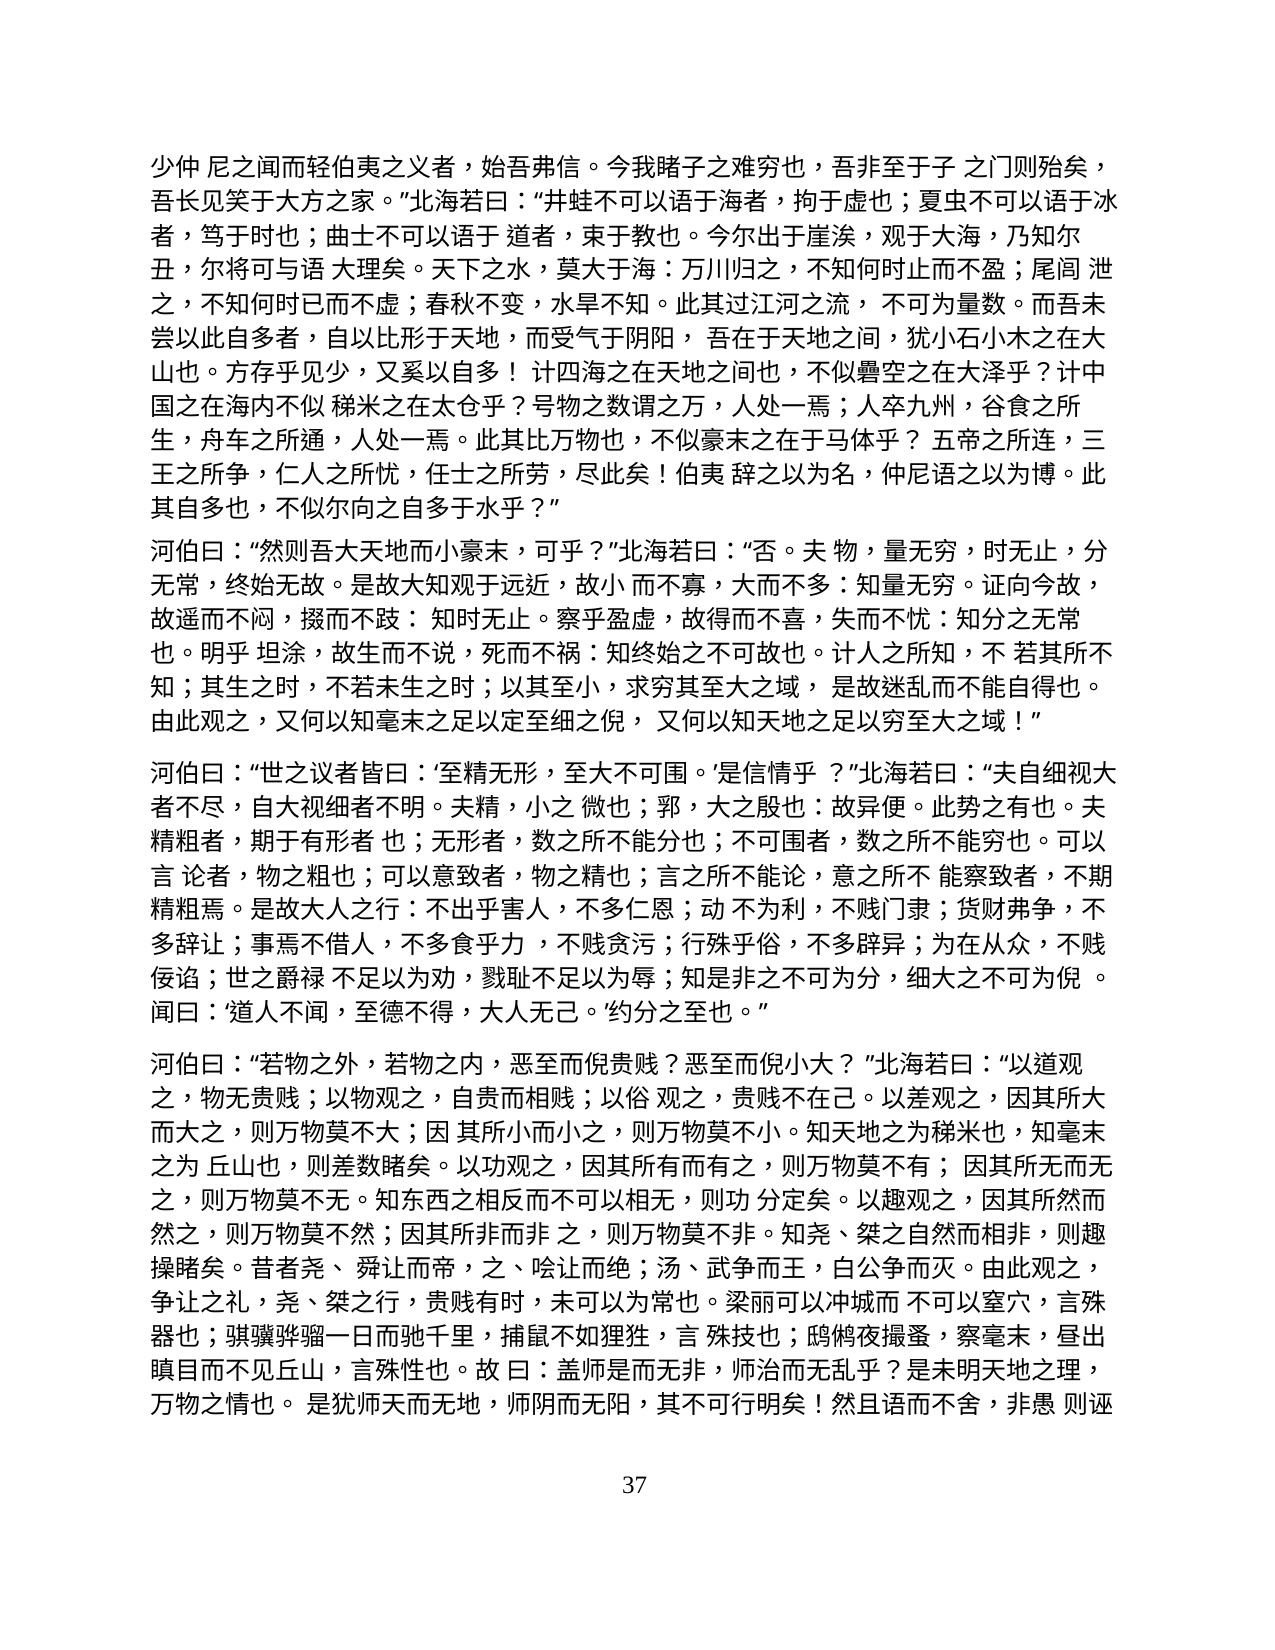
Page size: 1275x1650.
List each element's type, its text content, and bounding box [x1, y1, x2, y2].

text 河伯曰：“世之议者皆曰：‘至精无形，至大不可围。’是信情乎 ？”北海若曰：“夫自细视大者不尽，自大视细者不明。夫精，小之 微也；郛，大之殷也：故异便。此势之有也。夫精粗者，期于有形者 也；无形者，数之所不能分也；不可围者，数之所不能穷也。可以言 论者，物之粗也；可以意致者，物之精也；言之所不能论，意之所不 能察致者，不期精粗焉。是故大人之行：不出乎害人，不多仁恩；动 不为利，不贱门隶；货财弗争，不多辞让；事焉不借人，不多食乎力 ，不贱贪污；行殊乎俗，不多辟异；为在从众，不贱佞谄；世之爵禄 不足以为劝，戮耻不足以为辱；知是非之不可为分，细大之不可为倪 。闻曰：‘道人不闻，至德不得，大人无己。’约分之至也。” [150, 756, 1125, 1028]
text 河伯曰：“若物之外，若物之内，恶至而倪贵贱？恶至而倪小大？ ”北海若曰：“以道观之，物无贵贱；以物观之，自贵而相贱；以俗 观之，贵贱不在己。以差观之，因其所大而大之，则万物莫不大；因 其所小而小之，则万物莫不小。知天地之为稊米也，知毫末之为 丘山也，则差数睹矣。以功观之，因其所有而有之，则万物莫不有； 因其所无而无之，则万物莫不无。知东西之相反而不可以相无，则功 分定矣。以趣观之，因其所然而然之，则万物莫不然；因其所非而非 之，则万物莫不非。知尧、桀之自然而相非，则趣操睹矣。昔者尧、 舜让而帝，之、哙让而绝；汤、武争而王，白公争而灭。由此观之， 争让之礼，尧、桀之行，贵贱有时，未可以为常也。梁丽可以冲城而 不可以窒穴，言殊器也；骐骥骅骝一日而驰千里，捕鼠不如狸狌，言 殊技也；鸱鸺夜撮蚤，察毫末，昼出瞋目而不见丘山，言殊性也。故 曰：盖师是而无非，师治而无乱乎？是未明天地之理，万物之情也。 是犹师天而无地，师阴而无阳，其不可行明矣！然且语而不舍，非愚 则诬 [150, 1046, 1125, 1421]
text 少仲 尼之闻而轻伯夷之义者，始吾弗信。今我睹子之难穷也，吾非至于子 之门则殆矣，吾长见笑于大方之家。”北海若曰：“井蛙不可以语于海者，拘于虚也；夏虫不可以语于冰者，笃于时也；曲士不可以语于 道者，束于教也。今尔出于崖涘，观于大海，乃知尔丑，尔将可与语 大理矣。天下之水，莫大于海：万川归之，不知何时止而不盈；尾闾 泄之，不知何时已而不虚；春秋不变，水旱不知。此其过江河之流， 不可为量数。而吾未尝以此自多者，自以比形于天地，而受气于阴阳， 吾在于天地之间，犹小石小木之在大山也。方存乎见少，又奚以自多！ 计四海之在天地之间也，不似礨空之在大泽乎？计中国之在海内不似 稊米之在太仓乎？号物之数谓之万，人处一焉；人卒九州，谷食之所 生，舟车之所通，人处一焉。此其比万物也，不似豪末之在于马体乎？ 五帝之所连，三王之所争，仁人之所忧，任士之所劳，尽此矣！伯夷 辞之以为名，仲尼语之以为博。此其自多也，不似尔向之自多于水乎？” [150, 150, 1125, 525]
text 河伯曰：“然则吾大天地而小豪末，可乎？”北海若曰：“否。夫 物，量无穷，时无止，分无常，终始无故。是故大知观于远近，故小 而不寡，大而不多：知量无穷。证向今故，故遥而不闷，掇而不跂： 知时无止。察乎盈虚，故得而不喜，失而不忧：知分之无常也。明乎 坦涂，故生而不说，死而不祸：知终始之不可故也。计人之所知，不 若其所不知；其生之时，不若未生之时；以其至小，求穷其至大之域， 是故迷乱而不能自得也。由此观之，又何以知毫末之足以定至细之倪， 又何以知天地之足以穷至大之域！” [150, 534, 1125, 738]
